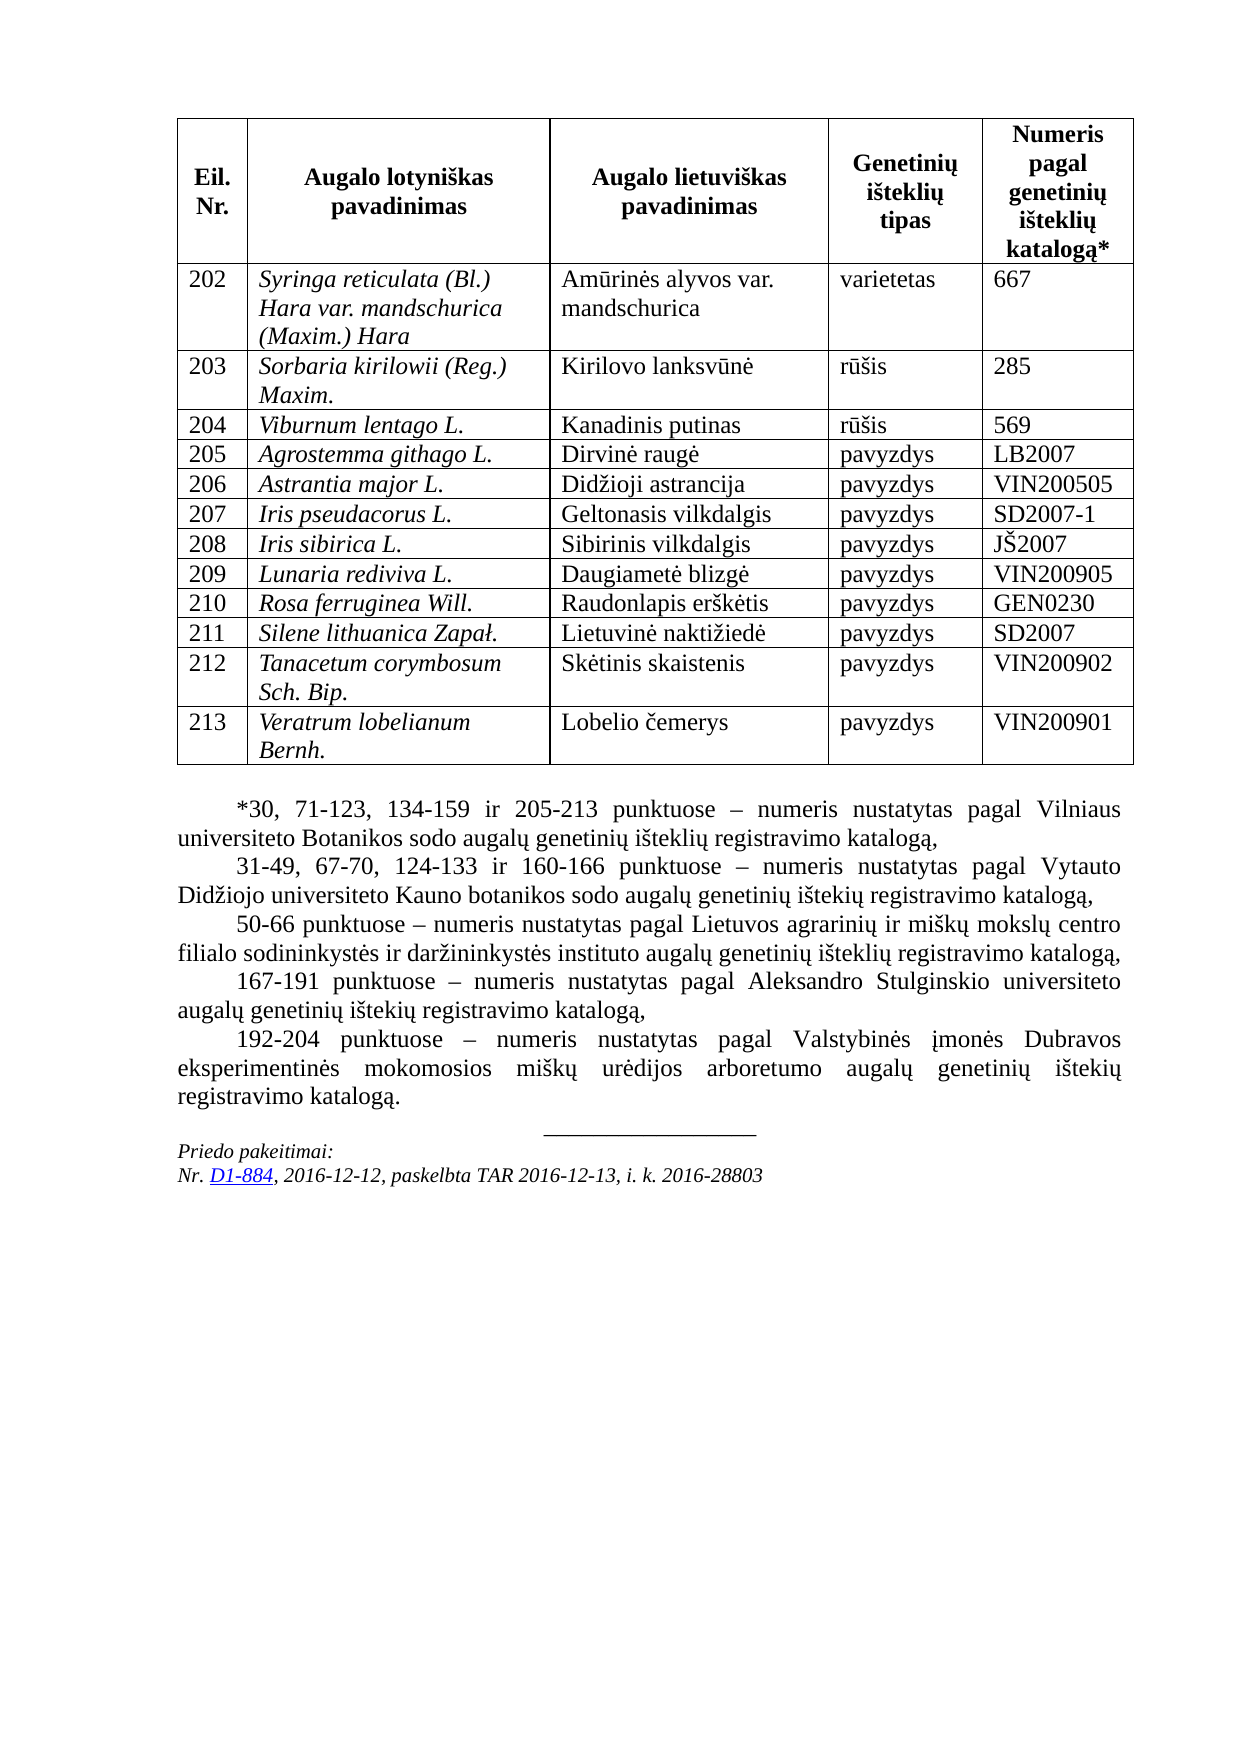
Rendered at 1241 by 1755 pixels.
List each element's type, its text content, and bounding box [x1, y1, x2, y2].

table_cell 209 [178, 559, 247, 587]
table_cell SD2007 [983, 618, 1133, 647]
table_cell Didžioji astrancija [551, 469, 828, 498]
table_cell GEN0230 [983, 589, 1133, 617]
table_cell Syringa reticulata (Bl.) Hara var. mandschurica (Maxim.) Hara [248, 264, 549, 350]
table_cell Kirilovo lanksvūnė [551, 351, 828, 409]
table_cell VIN200901 [983, 707, 1133, 764]
text 192-204 punktuose – numeris nustatytas pagal Valstybinės įmonės Dubravos eksperimentinės mokomosios miškų urėdijos arboretumo augalų genetinių ištekių registravimo katalogą. [177, 1024, 1122, 1110]
text 167-191 punktuose – numeris nustatytas pagal Aleksandro Stulginskio universiteto augalų genetinių ištekių registravimo katalogą, [177, 966, 1122, 1024]
table_cell 285 [983, 351, 1133, 409]
table_cell 210 [178, 589, 247, 617]
table_cell Daugiametė blizgė [551, 559, 828, 587]
table_cell Viburnum lentago L. [248, 410, 549, 438]
table_cell Lunaria rediviva L. [248, 559, 549, 587]
table_cell Geltonasis vilkdalgis [551, 499, 828, 528]
table_cell LB2007 [983, 440, 1133, 468]
table_cell Veratrum lobelianum Bernh. [248, 707, 549, 764]
table_cell varietetas [829, 264, 982, 350]
table_cell pavyzdys [829, 499, 982, 528]
table_cell pavyzdys [829, 707, 982, 764]
table_cell Rosa ferruginea Will. [248, 589, 549, 617]
table_cell Iris sibirica L. [248, 529, 549, 558]
table_cell 205 [178, 440, 247, 468]
table_header Augalo lietuviškas pavadinimas [551, 119, 828, 263]
table_cell pavyzdys [829, 559, 982, 587]
table_cell 207 [178, 499, 247, 528]
table_cell VIN200505 [983, 469, 1133, 498]
table_cell Sorbaria kirilowii (Reg.) Maxim. [248, 351, 549, 409]
table_cell 212 [178, 648, 247, 706]
table_cell Agrostemma githago L. [248, 440, 549, 468]
table_cell Tanacetum corymbosum Sch. Bip. [248, 648, 549, 706]
table_cell Lietuvinė naktižiedė [551, 618, 828, 647]
table_cell pavyzdys [829, 618, 982, 647]
table_cell Silene lithuanica Zapał. [248, 618, 549, 647]
table_cell 203 [178, 351, 247, 409]
table_cell 202 [178, 264, 247, 350]
table_cell Kanadinis putinas [551, 410, 828, 438]
table_cell 213 [178, 707, 247, 764]
table_cell Astrantia major L. [248, 469, 549, 498]
table_cell JŠ2007 [983, 529, 1133, 558]
table_cell SD2007-1 [983, 499, 1133, 528]
text 50-66 punktuose – numeris nustatytas pagal Lietuvos agrarinių ir miškų mokslų centro filialo sodininkystės ir daržininkystės instituto augalų genetinių išteklių registravimo katalogą, [177, 909, 1122, 966]
table_cell Amūrinės alyvos var. mandschurica [551, 264, 828, 350]
table_cell pavyzdys [829, 469, 982, 498]
table_cell pavyzdys [829, 589, 982, 617]
table_cell 667 [983, 264, 1133, 350]
table_cell Dirvinė raugė [551, 440, 828, 468]
table_cell VIN200905 [983, 559, 1133, 587]
table_cell 204 [178, 410, 247, 438]
text Nr. D1-884, 2016-12-12, paskelbta TAR 2016-12-13, i. k. 2016-28803 [177, 1163, 1122, 1187]
text 31-49, 67-70, 124-133 ir 160-166 punktuose – numeris nustatytas pagal Vytauto Didžiojo universiteto Kauno botanikos sodo augalų genetinių ištekių registravimo katalogą, [177, 851, 1122, 909]
table_cell VIN200902 [983, 648, 1133, 706]
table_cell Raudonlapis erškėtis [551, 589, 828, 617]
text *30, 71-123, 134-159 ir 205-213 punktuose – numeris nustatytas pagal Vilniaus universiteto Botanikos sodo augalų genetinių išteklių registravimo katalogą, [177, 794, 1122, 851]
table_cell pavyzdys [829, 440, 982, 468]
table_cell rūšis [829, 410, 982, 438]
table_header Eil. Nr. [178, 119, 247, 263]
table_header Augalo lotyniškas pavadinimas [248, 119, 549, 263]
table_cell Skėtinis skaistenis [551, 648, 828, 706]
table_cell Sibirinis vilkdalgis [551, 529, 828, 558]
table_cell rūšis [829, 351, 982, 409]
table_header Numeris pagal genetinių išteklių katalogą* [983, 119, 1133, 263]
text _________________ [177, 1110, 1122, 1139]
table_cell 208 [178, 529, 247, 558]
table_cell 569 [983, 410, 1133, 438]
table_cell 211 [178, 618, 247, 647]
table_cell Iris pseudacorus L. [248, 499, 549, 528]
text Priedo pakeitimai: [177, 1139, 1122, 1163]
table_cell Lobelio čemerys [551, 707, 828, 764]
table_cell pavyzdys [829, 529, 982, 558]
table_cell pavyzdys [829, 648, 982, 706]
table_header Genetinių išteklių tipas [829, 119, 982, 263]
table_cell 206 [178, 469, 247, 498]
